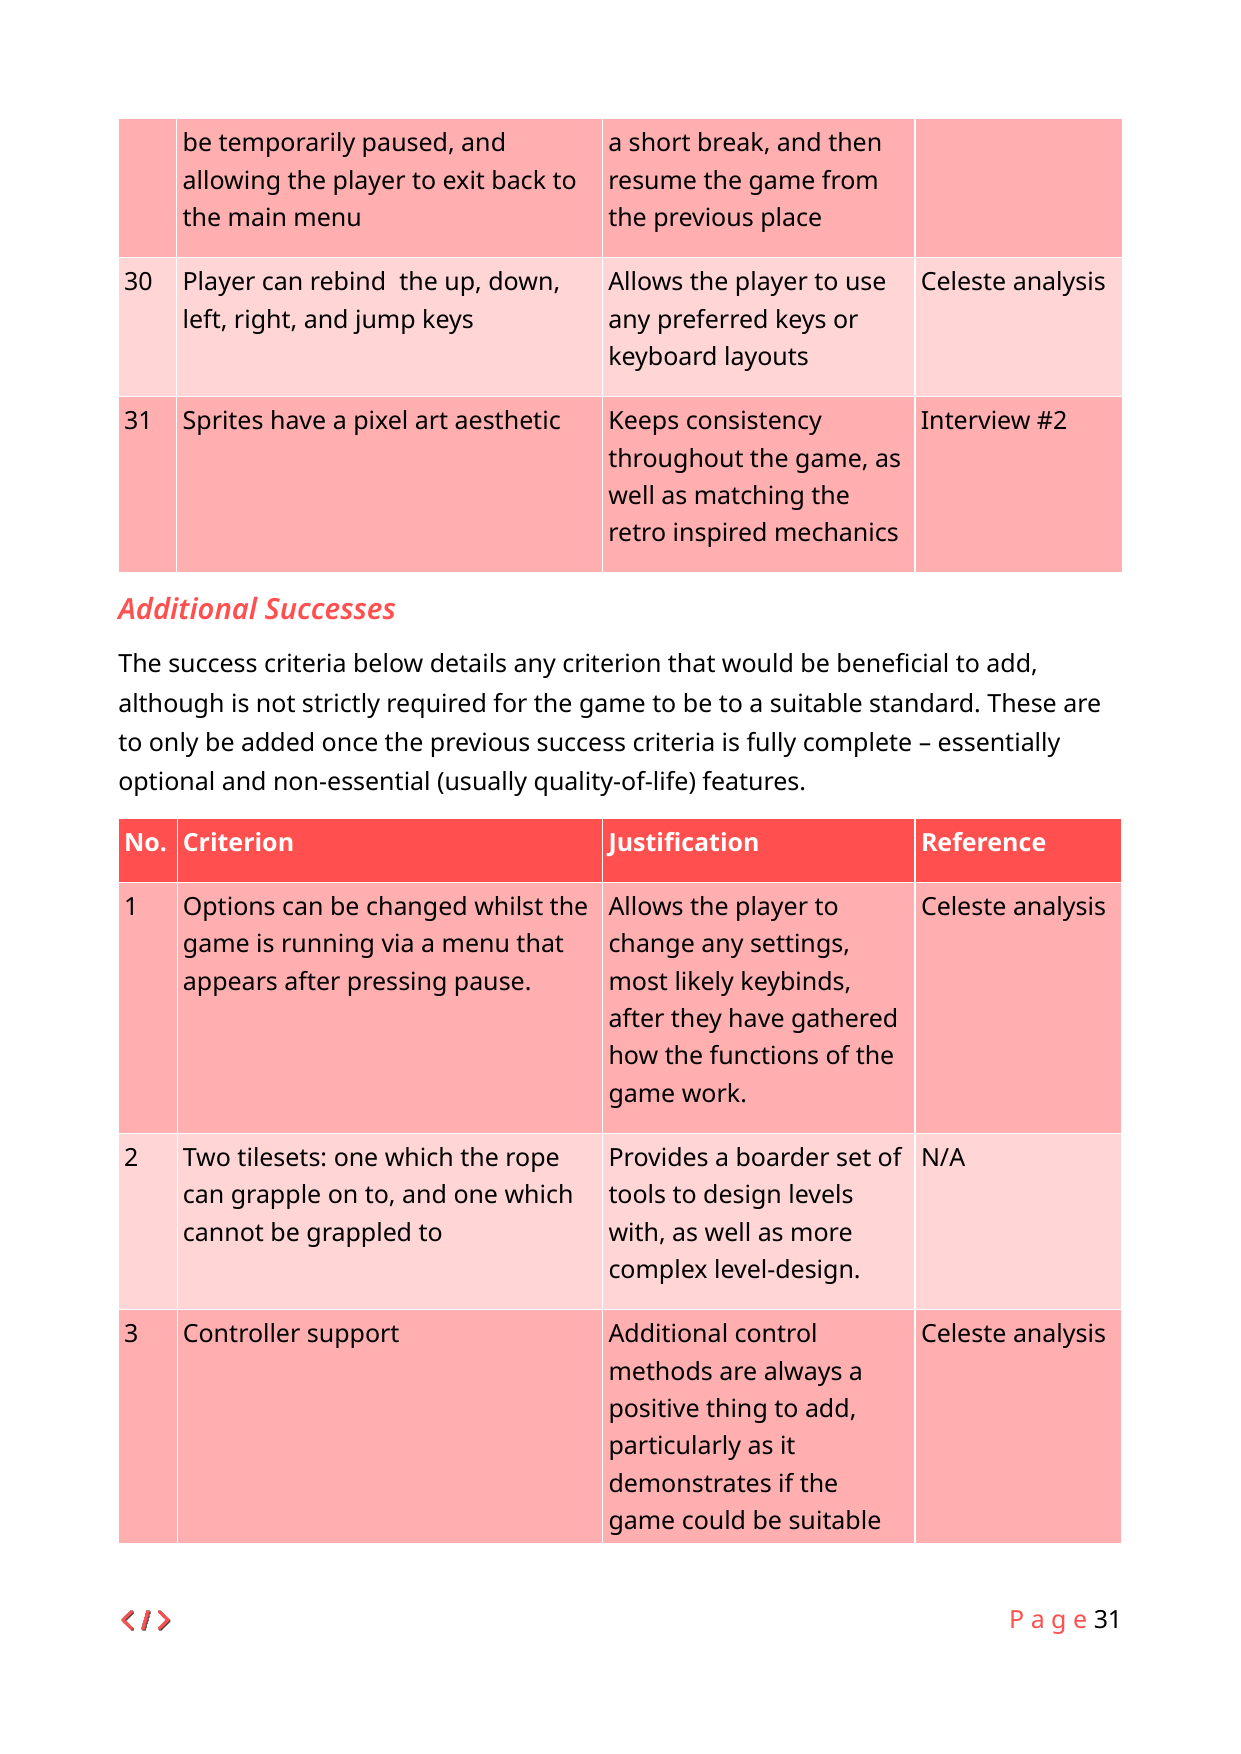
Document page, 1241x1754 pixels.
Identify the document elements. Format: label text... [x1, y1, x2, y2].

table_header No. [119, 819, 177, 882]
table_cell N/A [916, 1134, 1121, 1309]
table_cell 3 [119, 1310, 177, 1543]
text The success criteria below details any criterion that would be beneficial to add, although is not strictly required for the game to be to a suitable standard. These are to only be added once the previous success criteria is fully complete – essentially optional and non-essential (usually quality-of-life) features. [118, 646, 1122, 798]
table_cell be temporarily paused, and allowing the player to exit back to the main menu [177, 119, 602, 257]
table_cell [119, 119, 176, 257]
table_header Reference [916, 819, 1121, 882]
table_cell Sprites have a pixel art aesthetic [177, 397, 602, 572]
table_cell Player can rebind the up, down, left, right, and jump keys [177, 258, 602, 396]
picture [116, 1591, 175, 1649]
table_cell Options can be changed whilst the game is running via a menu that appears after pressing pause. [178, 883, 602, 1133]
table_cell Allows the player to change any settings, most likely keybinds, after they have gathered how the functions of the game work. [603, 883, 914, 1133]
table_cell Keeps consistency throughout the game, as well as matching the retro inspired mechanics [603, 397, 914, 572]
table_cell Celeste analysis [916, 1310, 1121, 1543]
subtitle Additional Successes [118, 588, 1122, 628]
table_cell Provides a boarder set of tools to design levels with, as well as more complex level-design. [603, 1134, 914, 1309]
table_cell Celeste analysis [916, 258, 1122, 396]
table_header Criterion [178, 819, 602, 882]
table_cell Additional control methods are always a positive thing to add, particularly as it demonstrates if the game could be suitable [603, 1310, 914, 1543]
table_cell Two tilesets: one which the rope can grapple on to, and one which cannot be grappled to [178, 1134, 602, 1309]
table_header Justification [603, 819, 914, 882]
table_cell a short break, and then resume the game from the previous place [603, 119, 914, 257]
table_cell 1 [119, 883, 177, 1133]
table_cell 2 [119, 1134, 177, 1309]
table_cell 30 [119, 258, 176, 396]
table_cell [916, 119, 1122, 257]
table_cell Controller support [178, 1310, 602, 1543]
table_cell 31 [119, 397, 176, 572]
table_cell Allows the player to use any preferred keys or keyboard layouts [603, 258, 914, 396]
table_cell Interview #2 [916, 397, 1122, 572]
table_cell Celeste analysis [916, 883, 1121, 1133]
